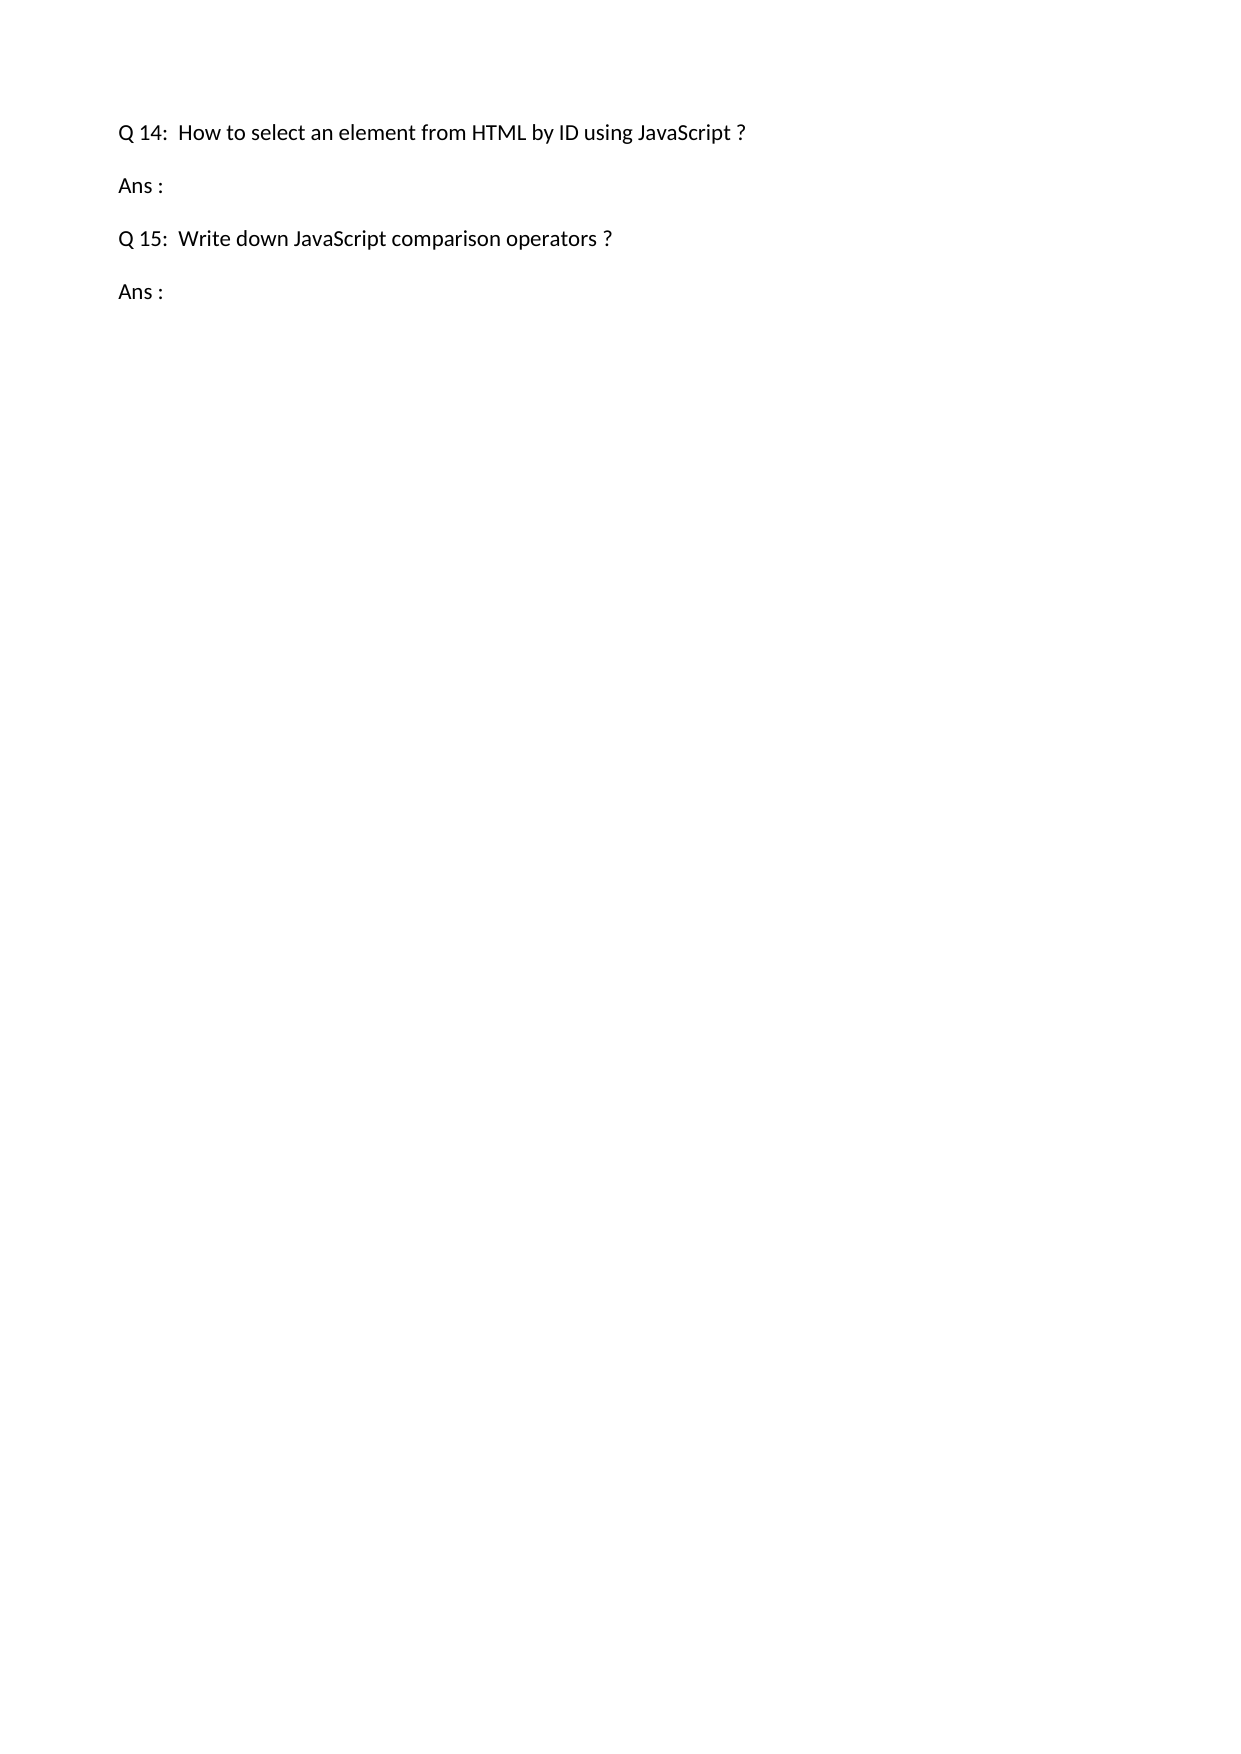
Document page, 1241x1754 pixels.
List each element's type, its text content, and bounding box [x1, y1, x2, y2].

text Ans : [118, 171, 1122, 199]
text Q 15: Write down JavaScript comparison operators ? [118, 224, 1122, 252]
text Ans : [118, 277, 1122, 305]
text Q 14: How to select an element from HTML by ID using JavaScript ? [118, 118, 1122, 146]
